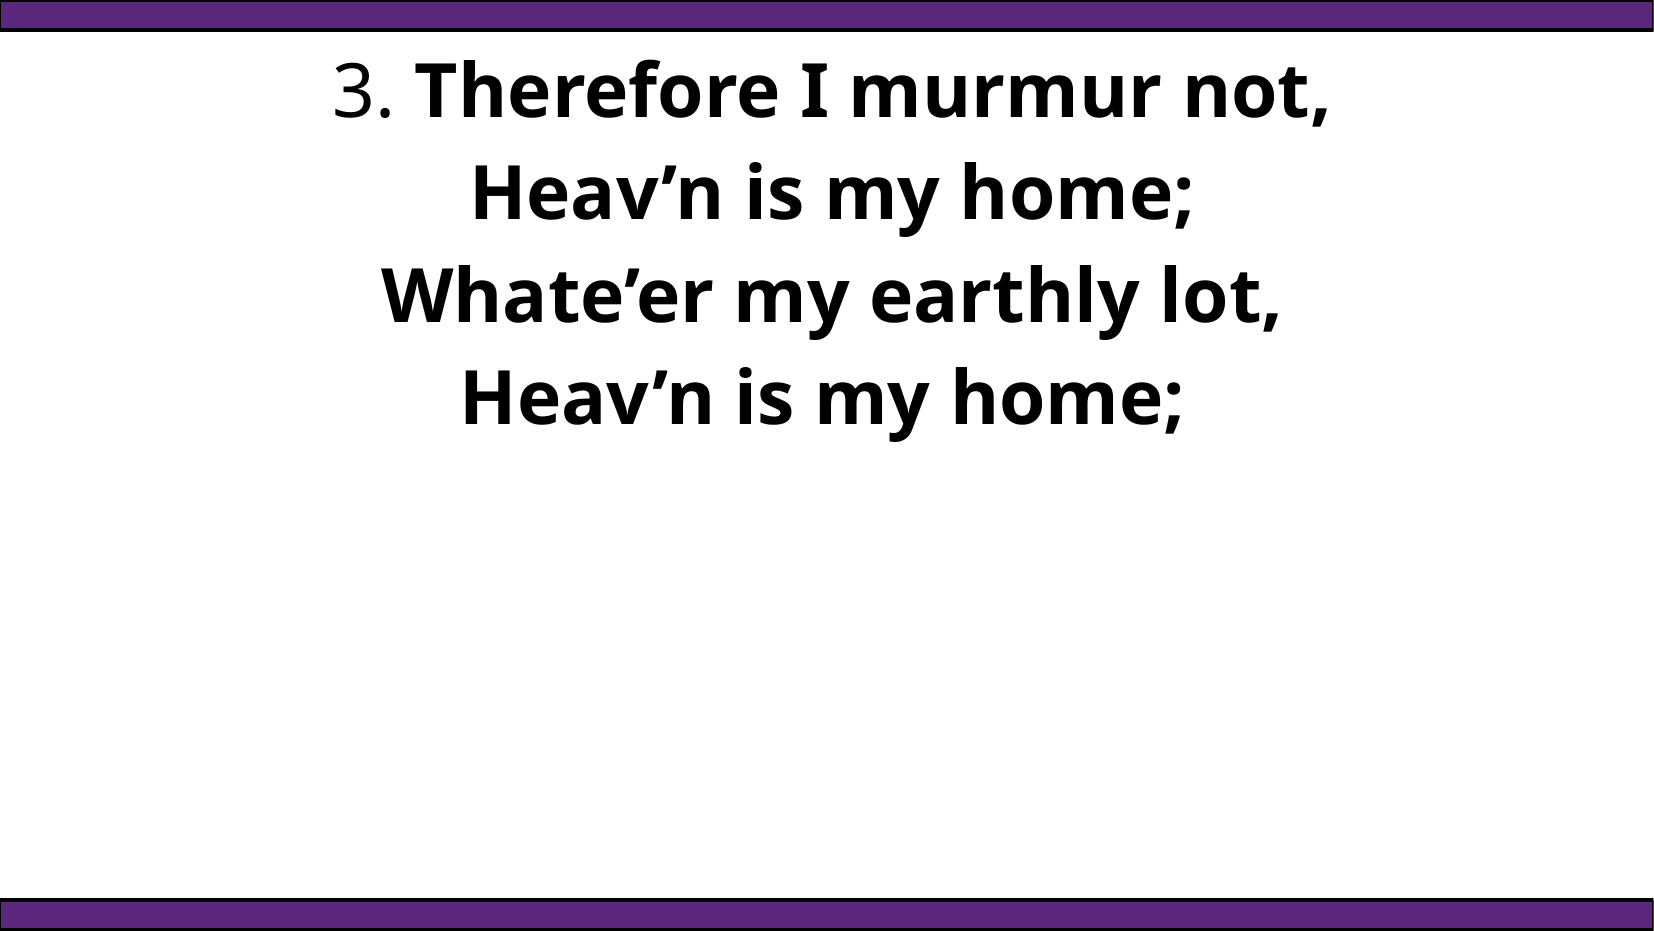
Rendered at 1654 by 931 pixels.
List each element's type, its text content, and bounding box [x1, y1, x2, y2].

text_box [0, 900, 1654, 931]
text_box [0, 0, 1654, 31]
text_box 3. Therefore I murmur not, Heav’n is my home; Whate’er my earthly lot, Heav’n is my home; [45, 30, 1621, 445]
picture [0, 31, 1654, 900]
